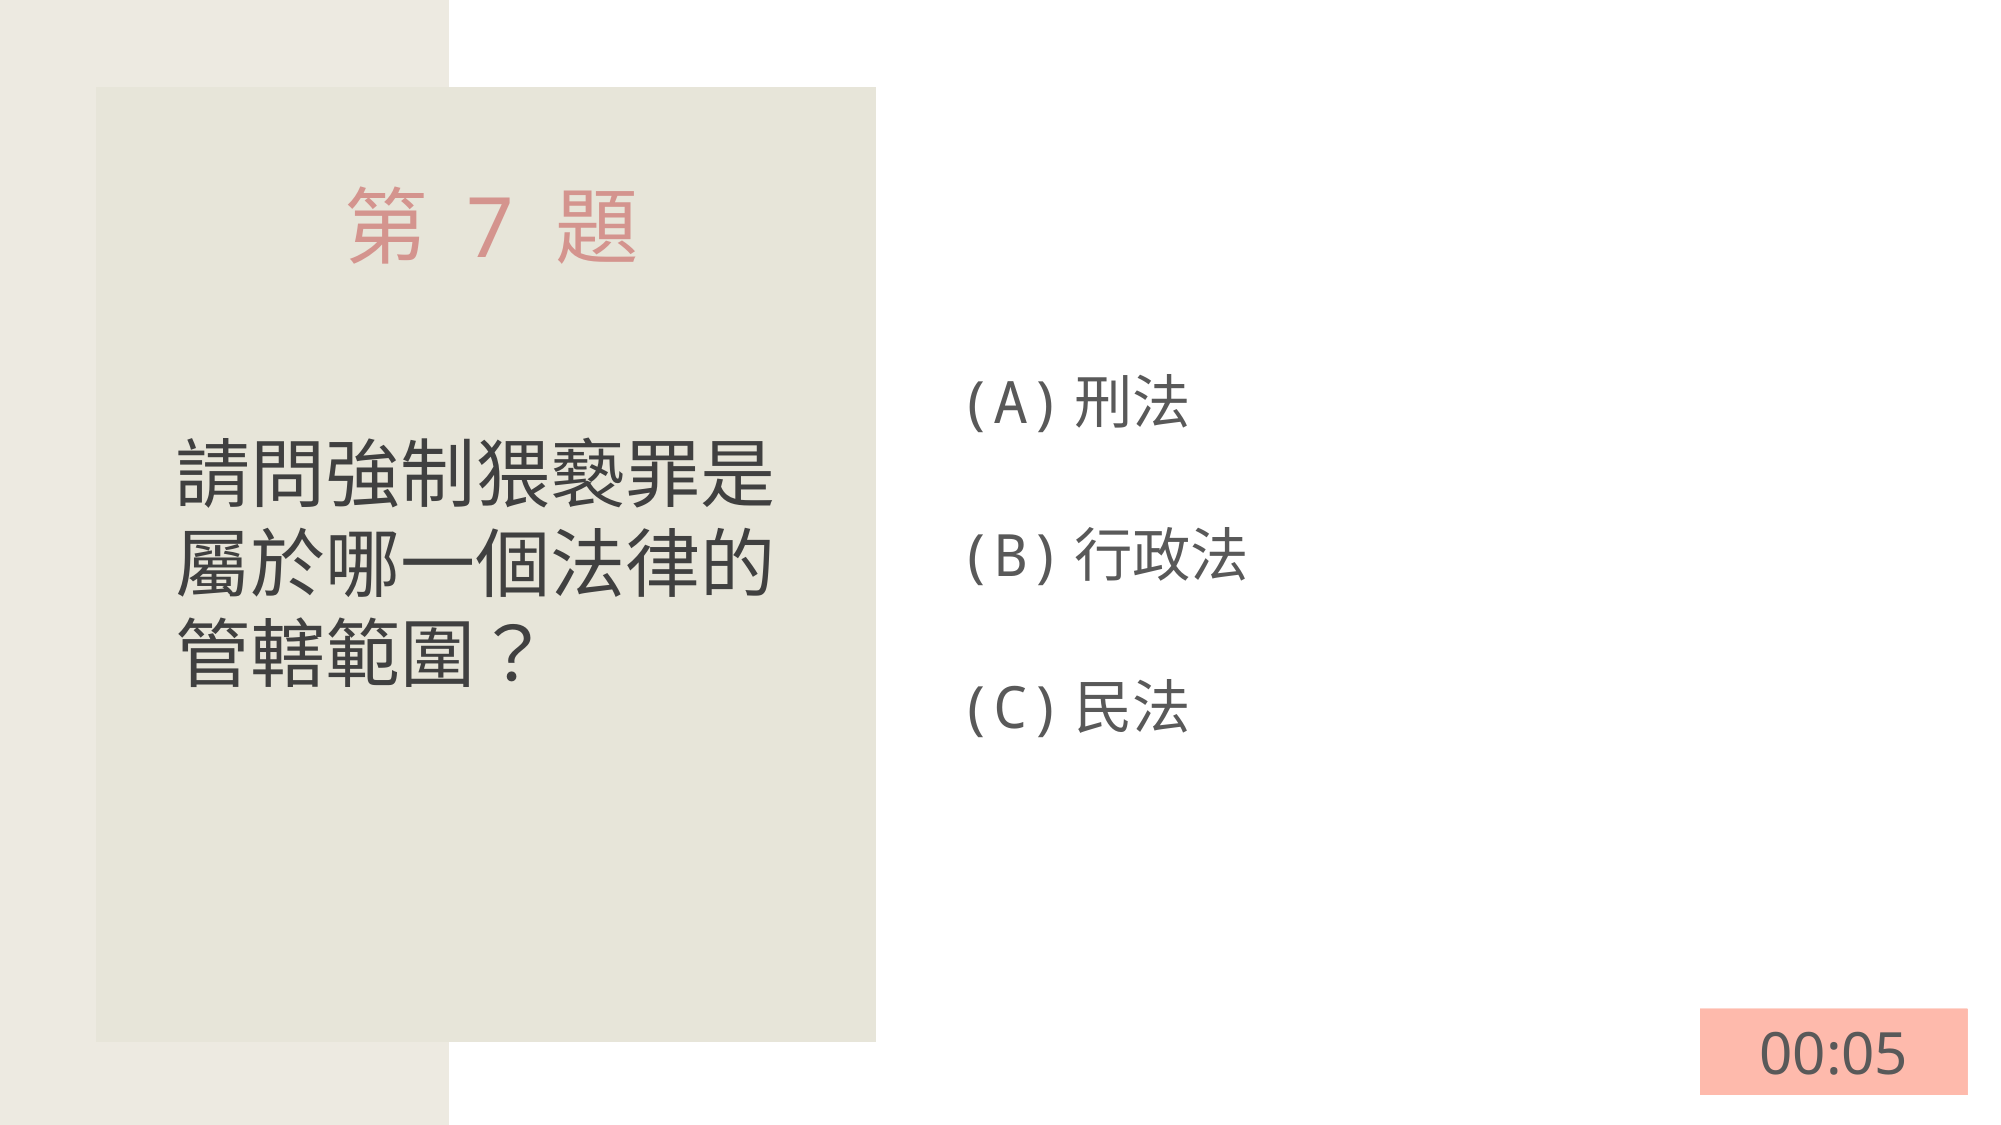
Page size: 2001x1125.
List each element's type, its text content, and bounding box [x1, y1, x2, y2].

text_box 民法 [1059, 662, 1527, 749]
text_box (A) [943, 357, 1059, 444]
text_box 00:05 [1700, 1008, 1968, 1095]
text_box (B) [943, 510, 1059, 597]
text_box 刑法 [1059, 357, 1527, 444]
text_box 行政法 [1059, 510, 1527, 597]
text_box 請問強制猥褻罪是屬於哪一個法律的管轄範圍？ [160, 417, 804, 706]
text_box (C) [943, 662, 1059, 749]
text_box 第 7 題 [285, 165, 698, 282]
